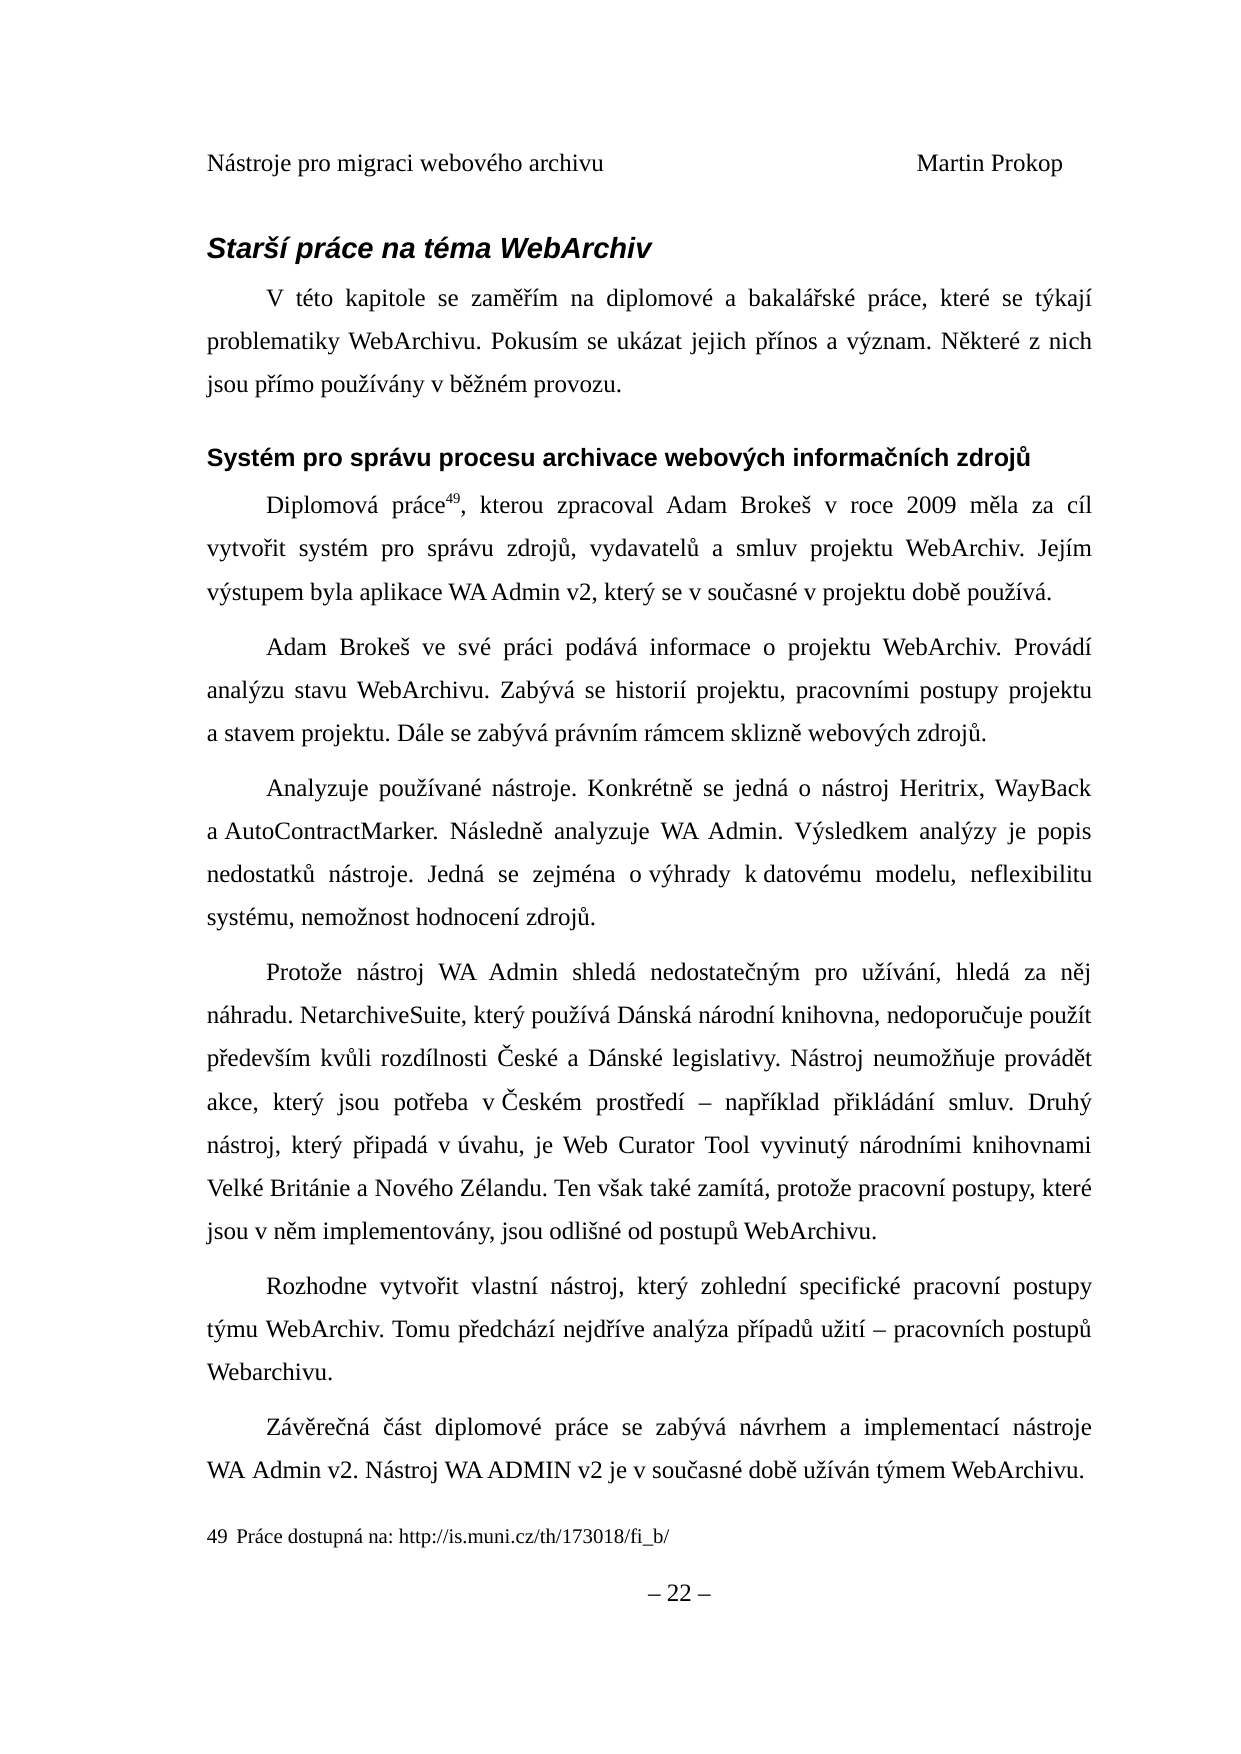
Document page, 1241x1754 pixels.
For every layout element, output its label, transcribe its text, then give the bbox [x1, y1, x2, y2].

subtitle Systém pro správu procesu archivace webových informačních zdrojů [207, 443, 1093, 472]
text Práce dostupná na: http://is.muni.cz/th/173018/fi_b/ [207, 1524, 1093, 1548]
text Rozhodne vytvořit vlastní nástroj, který zohlední specifické pracovní postupy týmu WebArchiv. Tomu předchází nejdříve analýza případů užití – pracovních postupů Webarchivu. [207, 1271, 1093, 1386]
text Protože nástroj WA Admin shledá nedostatečným pro užívání, hledá za něj náhradu. NetarchiveSuite, který používá Dánská národní knihovna, nedoporučuje použít především kvůli rozdílnosti České a Dánské legislativy. Nástroj neumožňuje provádět akce, který jsou potřeba v Českém prostředí – například přikládání smluv. Druhý nástroj, který připadá v úvahu, je Web Curator Tool vyvinutý národními knihovnami Velké Británie a Nového Zélandu. Ten však také zamítá, protože pracovní postupy, které jsou v něm implementovány, jsou odlišné od postupů WebArchivu. [207, 957, 1093, 1245]
subtitle Starší práce na téma WebArchiv [207, 231, 1093, 264]
text Diplomová práce, kterou zpracoval Adam Brokeš v roce 2009 měla za cíl vytvořit systém pro správu zdrojů, vydavatelů a smluv projektu WebArchiv. Jejím výstupem byla aplikace WA Admin v2, který se v současné v projektu době používá. [207, 490, 1093, 605]
text Závěrečná část diplomové práce se zabývá návrhem a implementací nástroje WA Admin v2. Nástroj WA ADMIN v2 je v současné době užíván týmem WebArchivu. [207, 1412, 1093, 1484]
text V této kapitole se zaměřím na diplomové a bakalářské práce, které se týkají problematiky WebArchivu. Pokusím se ukázat jejich přínos a význam. Některé z nich jsou přímo používány v běžném provozu. [207, 283, 1093, 398]
text Analyzuje používané nástroje. Konkrétně se jedná o nástroj Heritrix, WayBack a AutoContractMarker. Následně analyzuje WA Admin. Výsledkem analýzy je popis nedostatků nástroje. Jedná se zejména o výhrady k datovému modelu, neflexibilitu systému, nemožnost hodnocení zdrojů. [207, 773, 1093, 931]
text Adam Brokeš ve své práci podává informace o projektu WebArchiv. Provádí analýzu stavu WebArchivu. Zabývá se historií projektu, pracovními postupy projektu a stavem projektu. Dále se zabývá právním rámcem sklizně webových zdrojů. [207, 632, 1093, 747]
